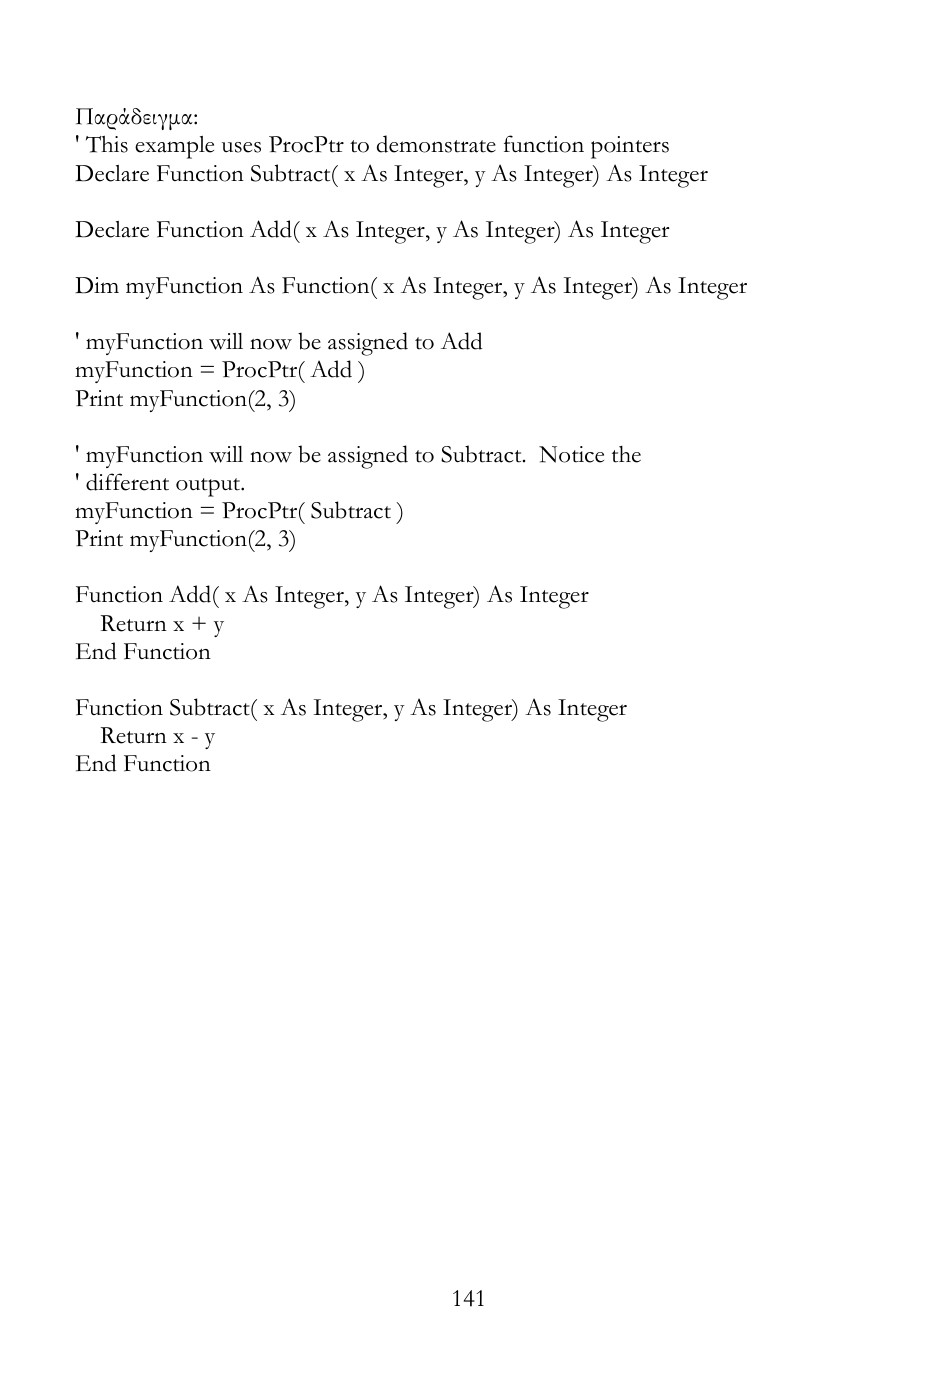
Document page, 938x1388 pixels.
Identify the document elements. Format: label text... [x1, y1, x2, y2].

text Παράδειγμα: [75, 103, 862, 131]
text Print myFunction(2, 3) [75, 384, 862, 412]
text Return x - y [75, 722, 862, 750]
text Declare Function Add( x As Integer, y As Integer) As Integer [75, 216, 862, 244]
text End Function [75, 637, 862, 666]
text Dim myFunction As Function( x As Integer, y As Integer) As Integer [75, 272, 862, 300]
text Return x + y [75, 609, 862, 637]
text ' This example uses ProcPtr to demonstrate function pointers [75, 131, 862, 159]
text End Function [75, 750, 862, 778]
text Function Subtract( x As Integer, y As Integer) As Integer [75, 694, 862, 722]
text myFunction = ProcPtr( Add ) [75, 356, 862, 384]
text ' different output. [75, 469, 862, 497]
text ' myFunction will now be assigned to Add [75, 328, 862, 356]
text ' myFunction will now be assigned to Subtract. Notice the [75, 441, 862, 469]
text Print myFunction(2, 3) [75, 525, 862, 553]
text Declare Function Subtract( x As Integer, y As Integer) As Integer [75, 159, 862, 187]
text myFunction = ProcPtr( Subtract ) [75, 497, 862, 525]
text Function Add( x As Integer, y As Integer) As Integer [75, 581, 862, 609]
